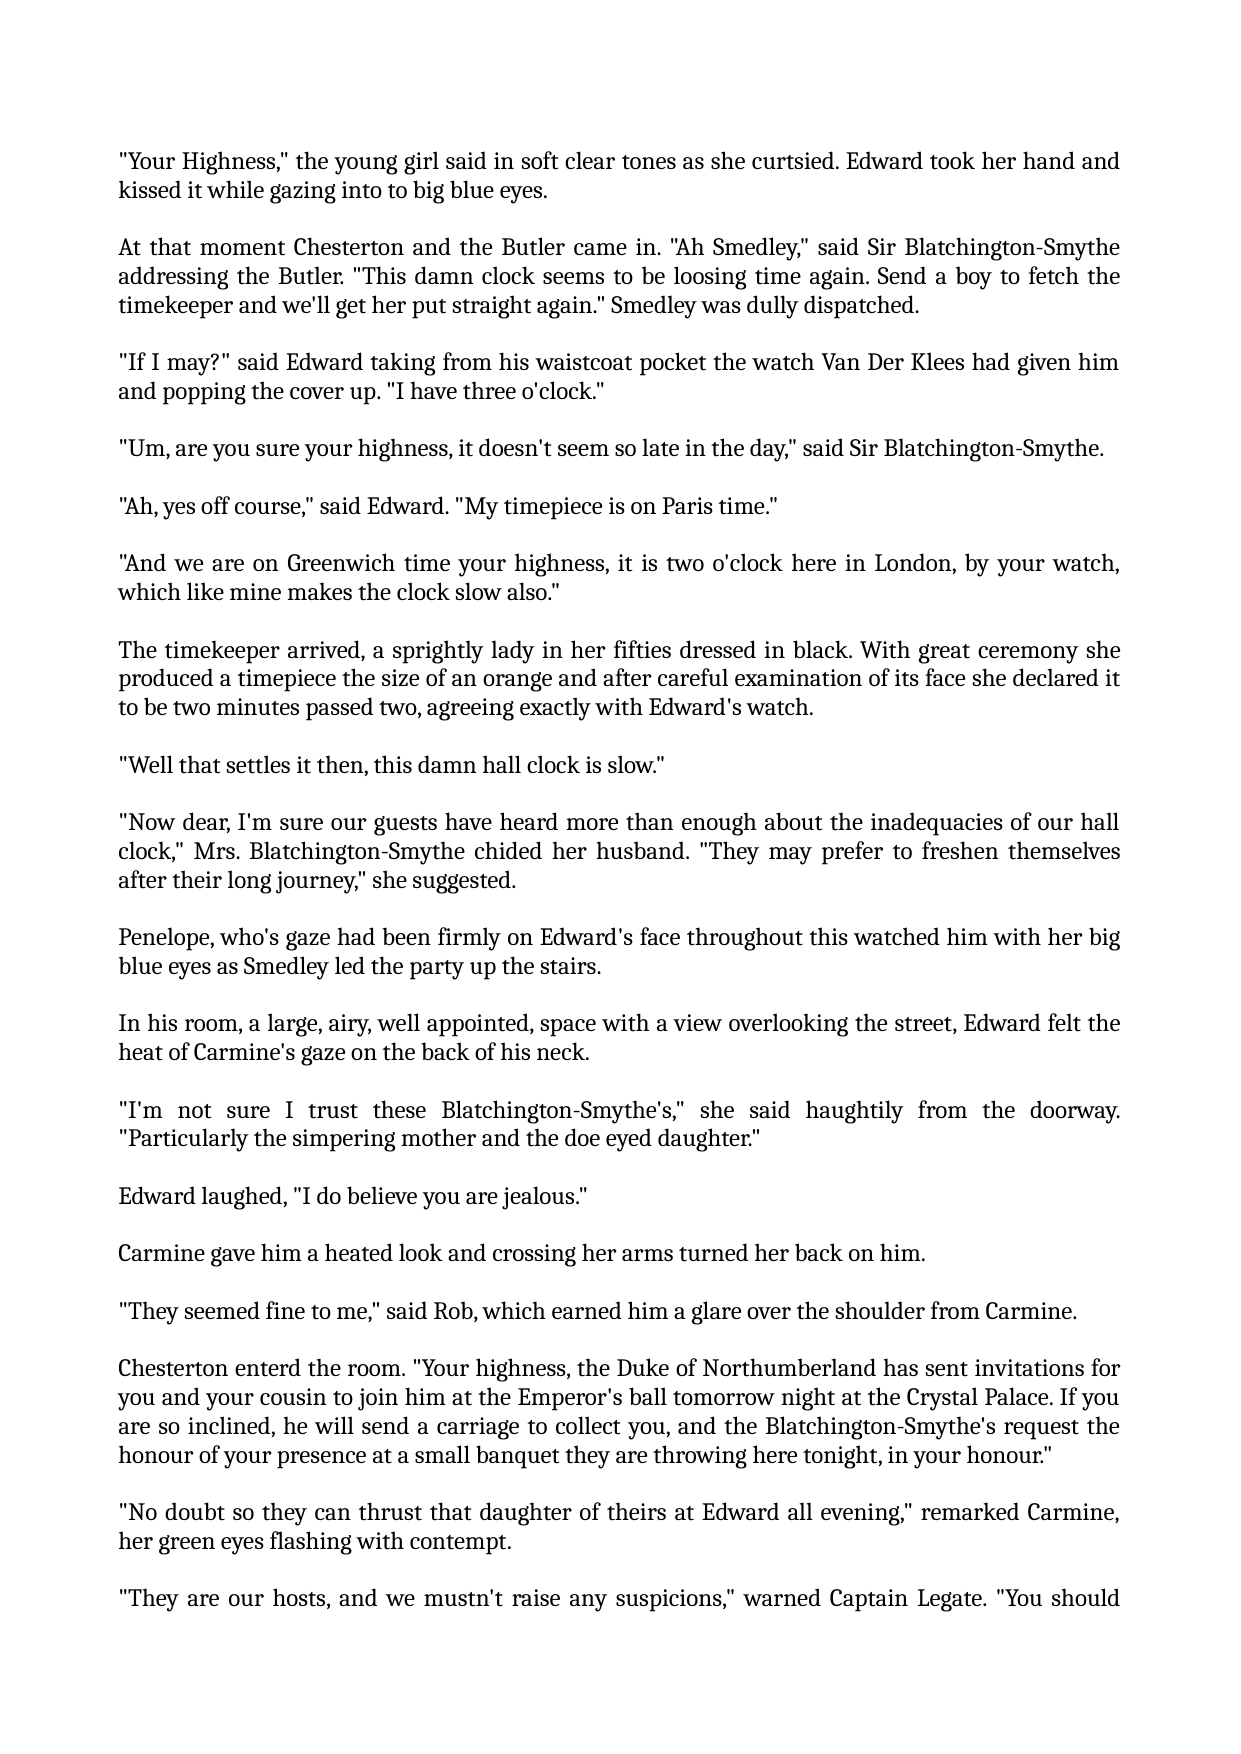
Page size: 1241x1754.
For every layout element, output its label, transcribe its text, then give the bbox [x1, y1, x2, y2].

text "I'm not sure I trust these Blatchington-Smythe's," she said haughtily from the doorway. "Particularly the simpering mother and the doe eyed daughter." [118, 1096, 1122, 1153]
text "They are our hosts, and we mustn't raise any suspicions," warned Captain Legate. "You should [118, 1584, 1122, 1613]
text "No doubt so they can thrust that daughter of theirs at Edward all evening," remarked Carmine, her green eyes flashing with contempt. [118, 1498, 1122, 1556]
text At that moment Chesterton and the Butler came in. "Ah Smedley," said Sir Blatchington-Smythe addressing the Butler. "This damn clock seems to be loosing time again. Send a boy to fetch the timekeeper and we'll get her put straight again." Smedley was dully dispatched. [118, 233, 1122, 319]
text The timekeeper arrived, a sprightly lady in her fifties dressed in black. With great ceremony she produced a timepiece the size of an orange and after careful examination of its face she declared it to be two minutes passed two, agreeing exactly with Edward's watch. [118, 636, 1122, 722]
text "Um, are you sure your highness, it doesn't seem so late in the day," said Sir Blatchington-Smythe. [118, 434, 1122, 463]
text "If I may?" said Edward taking from his waistcoat pocket the watch Van Der Klees had given him and popping the cover up. "I have three o'clock." [118, 348, 1122, 406]
text "Now dear, I'm sure our guests have heard more than enough about the inadequacies of our hall clock," Mrs. Blatchington-Smythe chided her husband. "They may prefer to freshen themselves after their long journey," she suggested. [118, 808, 1122, 894]
text In his room, a large, airy, well appointed, space with a view overlooking the street, Edward felt the heat of Carmine's gaze on the back of his neck. [118, 1009, 1122, 1067]
text "Your Highness," the young girl said in soft clear tones as she curtsied. Edward took her hand and kissed it while gazing into to big blue eyes. [118, 147, 1122, 204]
text Chesterton enterd the room. "Your highness, the Duke of Northumberland has sent invitations for you and your cousin to join him at the Emperor's ball tomorrow night at the Crystal Palace. If you are so inclined, he will send a carriage to collect you, and the Blatchington-Smythe's request the honour of your presence at a small banquet they are throwing here tonight, in your honour." [118, 1354, 1122, 1469]
text Edward laughed, "I do believe you are jealous." [118, 1182, 1122, 1211]
text Penelope, who's gaze had been firmly on Edward's face throughout this watched him with her big blue eyes as Smedley led the party up the stairs. [118, 923, 1122, 981]
text "Well that settles it then, this damn hall clock is slow." [118, 751, 1122, 779]
text Carmine gave him a heated look and crossing her arms turned her back on him. [118, 1239, 1122, 1268]
text "Ah, yes off course," said Edward. "My timepiece is on Paris time." [118, 492, 1122, 521]
text "They seemed fine to me," said Rob, which earned him a glare over the shoulder from Carmine. [118, 1297, 1122, 1326]
text "And we are on Greenwich time your highness, it is two o'clock here in London, by your watch, which like mine makes the clock slow also." [118, 549, 1122, 607]
